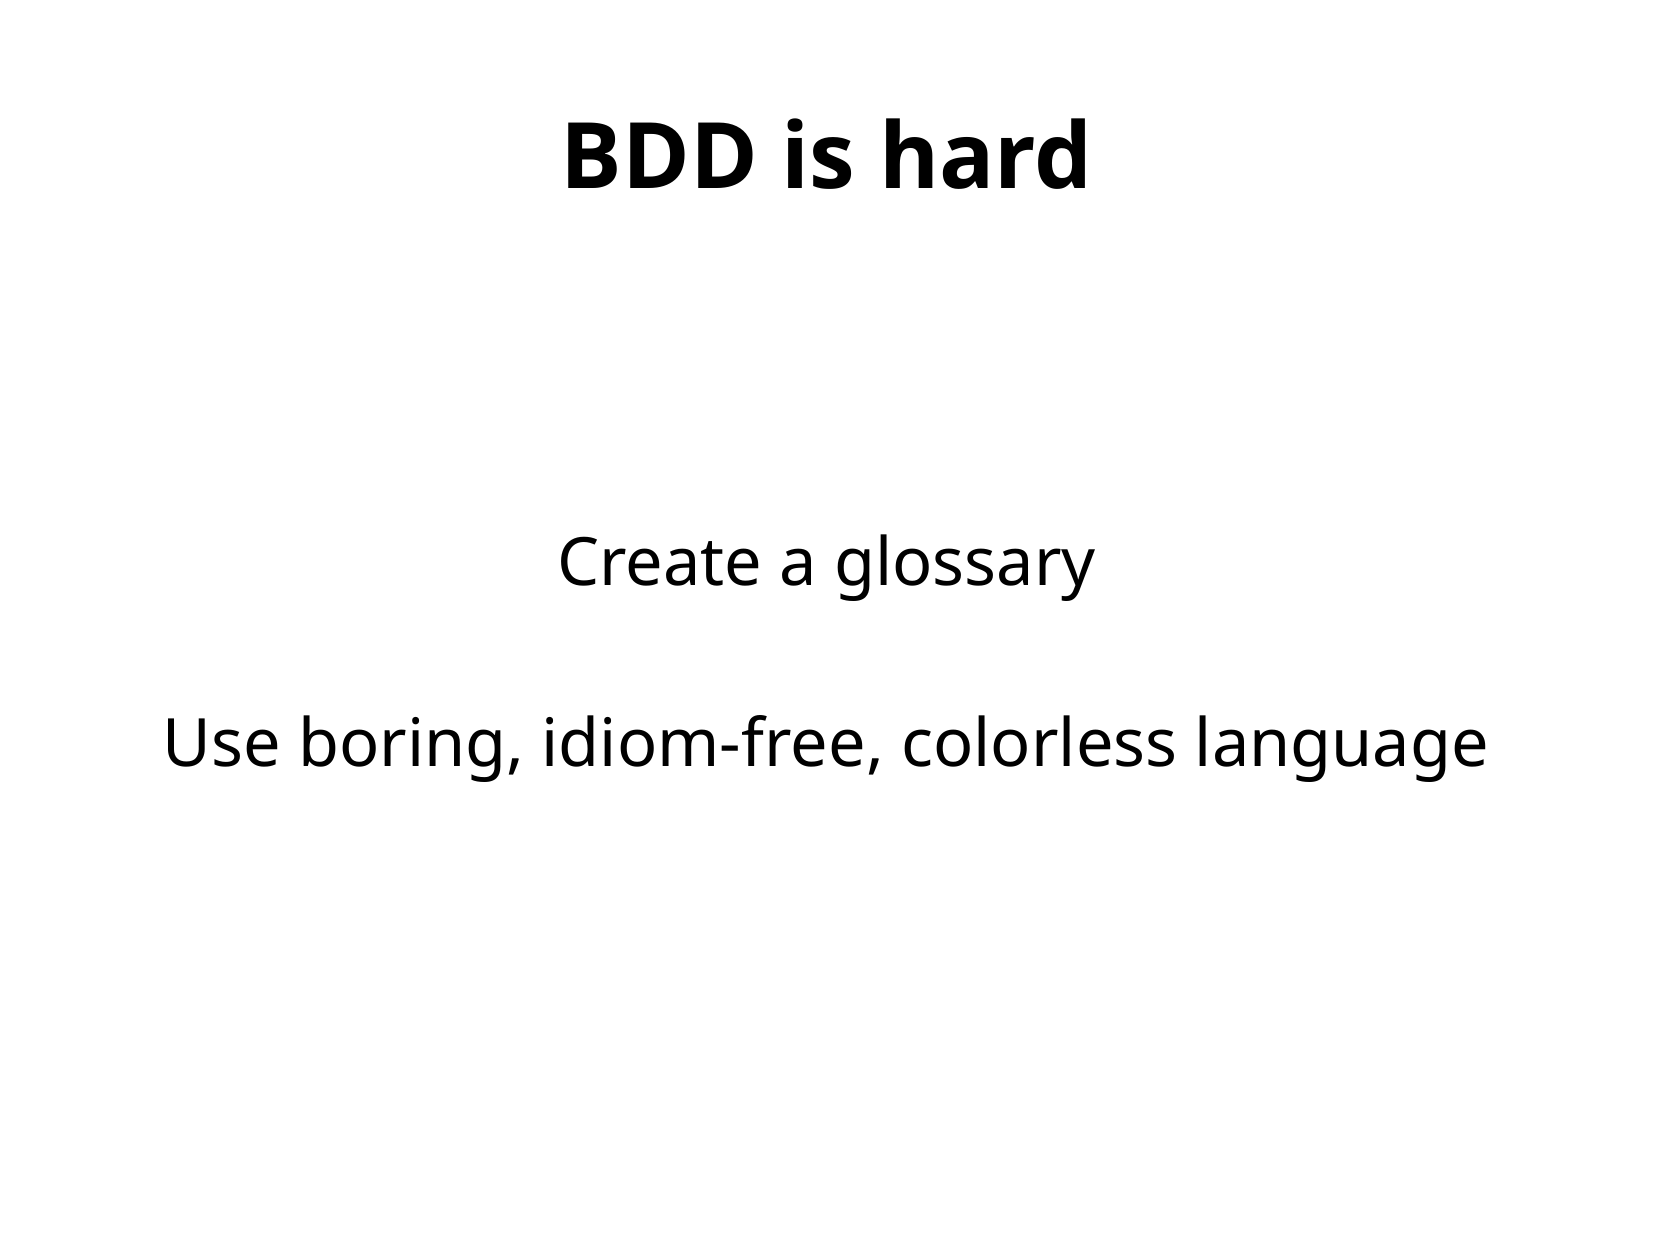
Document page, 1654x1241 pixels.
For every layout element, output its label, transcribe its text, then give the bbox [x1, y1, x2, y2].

title BDD is hard [82, 49, 1571, 257]
subtitle Create a glossary Use boring, idiom-free, colorless language [82, 290, 1571, 1010]
